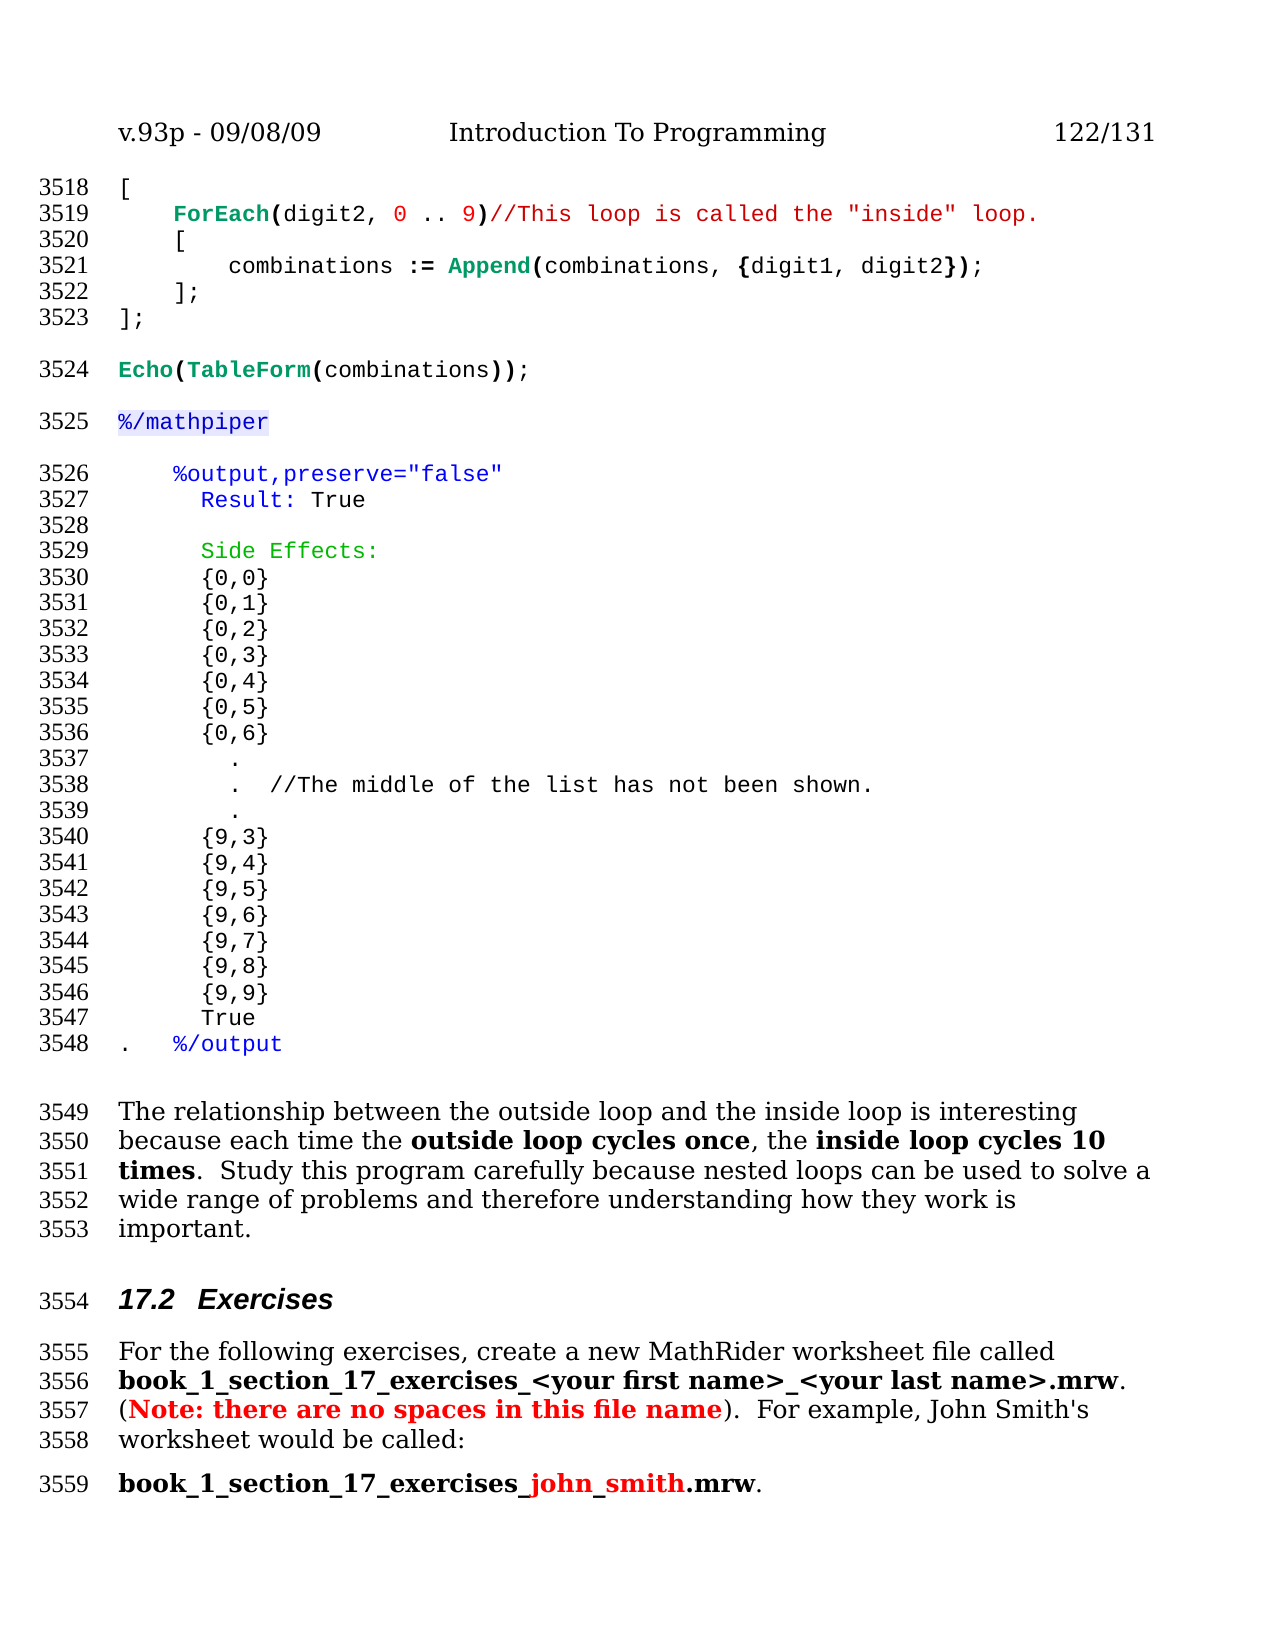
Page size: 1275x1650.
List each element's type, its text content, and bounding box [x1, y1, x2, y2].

text {9,4} [118, 851, 1157, 877]
text . //The middle of the list has not been shown. [118, 773, 1157, 799]
text {9,9} [118, 981, 1157, 1007]
text {9,3} [118, 825, 1157, 851]
text {0,5} [118, 696, 1157, 721]
text combinations := Append(combinations, {digit1, digit2}); [118, 254, 1157, 281]
text {0,0} [118, 566, 1157, 592]
text For the following exercises, create a new MathRider worksheet file called book_1_section_17_exercises_<your first name>_<your last name>.mrw. (Note: there are no spaces in this file name). For example, John Smith's worksheet would be called: [118, 1337, 1157, 1454]
text True [118, 1007, 1157, 1033]
text {9,6} [118, 903, 1157, 929]
text %/mathpiper [118, 410, 1157, 436]
text Result: True [118, 488, 1157, 514]
text [ [118, 229, 1157, 254]
subtitle Exercises [118, 1282, 1157, 1316]
text The relationship between the outside loop and the inside loop is interesting because each time the outside loop cycles once, the inside loop cycles 10 times. Study this program carefully because nested loops can be used to solve a wide range of problems and therefore understanding how they work is important. [118, 1097, 1157, 1243]
text {0,3} [118, 644, 1157, 669]
text Echo(TableForm(combinations)); [118, 358, 1157, 384]
text Side Effects: [118, 540, 1157, 566]
text . %/output [118, 1033, 1157, 1059]
text ]; [118, 306, 1157, 332]
text {0,1} [118, 592, 1157, 618]
text {0,2} [118, 618, 1157, 644]
text {9,8} [118, 955, 1157, 981]
text [ [118, 177, 1157, 203]
text %output,preserve="false" [118, 462, 1157, 488]
text {0,6} [118, 721, 1157, 747]
text ]; [118, 281, 1157, 306]
text . [118, 799, 1157, 825]
text {9,7} [118, 929, 1157, 955]
text book_1_section_17_exercises_john_smith.mrw. [118, 1469, 1157, 1498]
text ForEach(digit2, 0 .. 9)//This loop is called the "inside" loop. [118, 203, 1157, 229]
text . [118, 747, 1157, 773]
text {0,4} [118, 669, 1157, 696]
text {9,5} [118, 877, 1157, 903]
